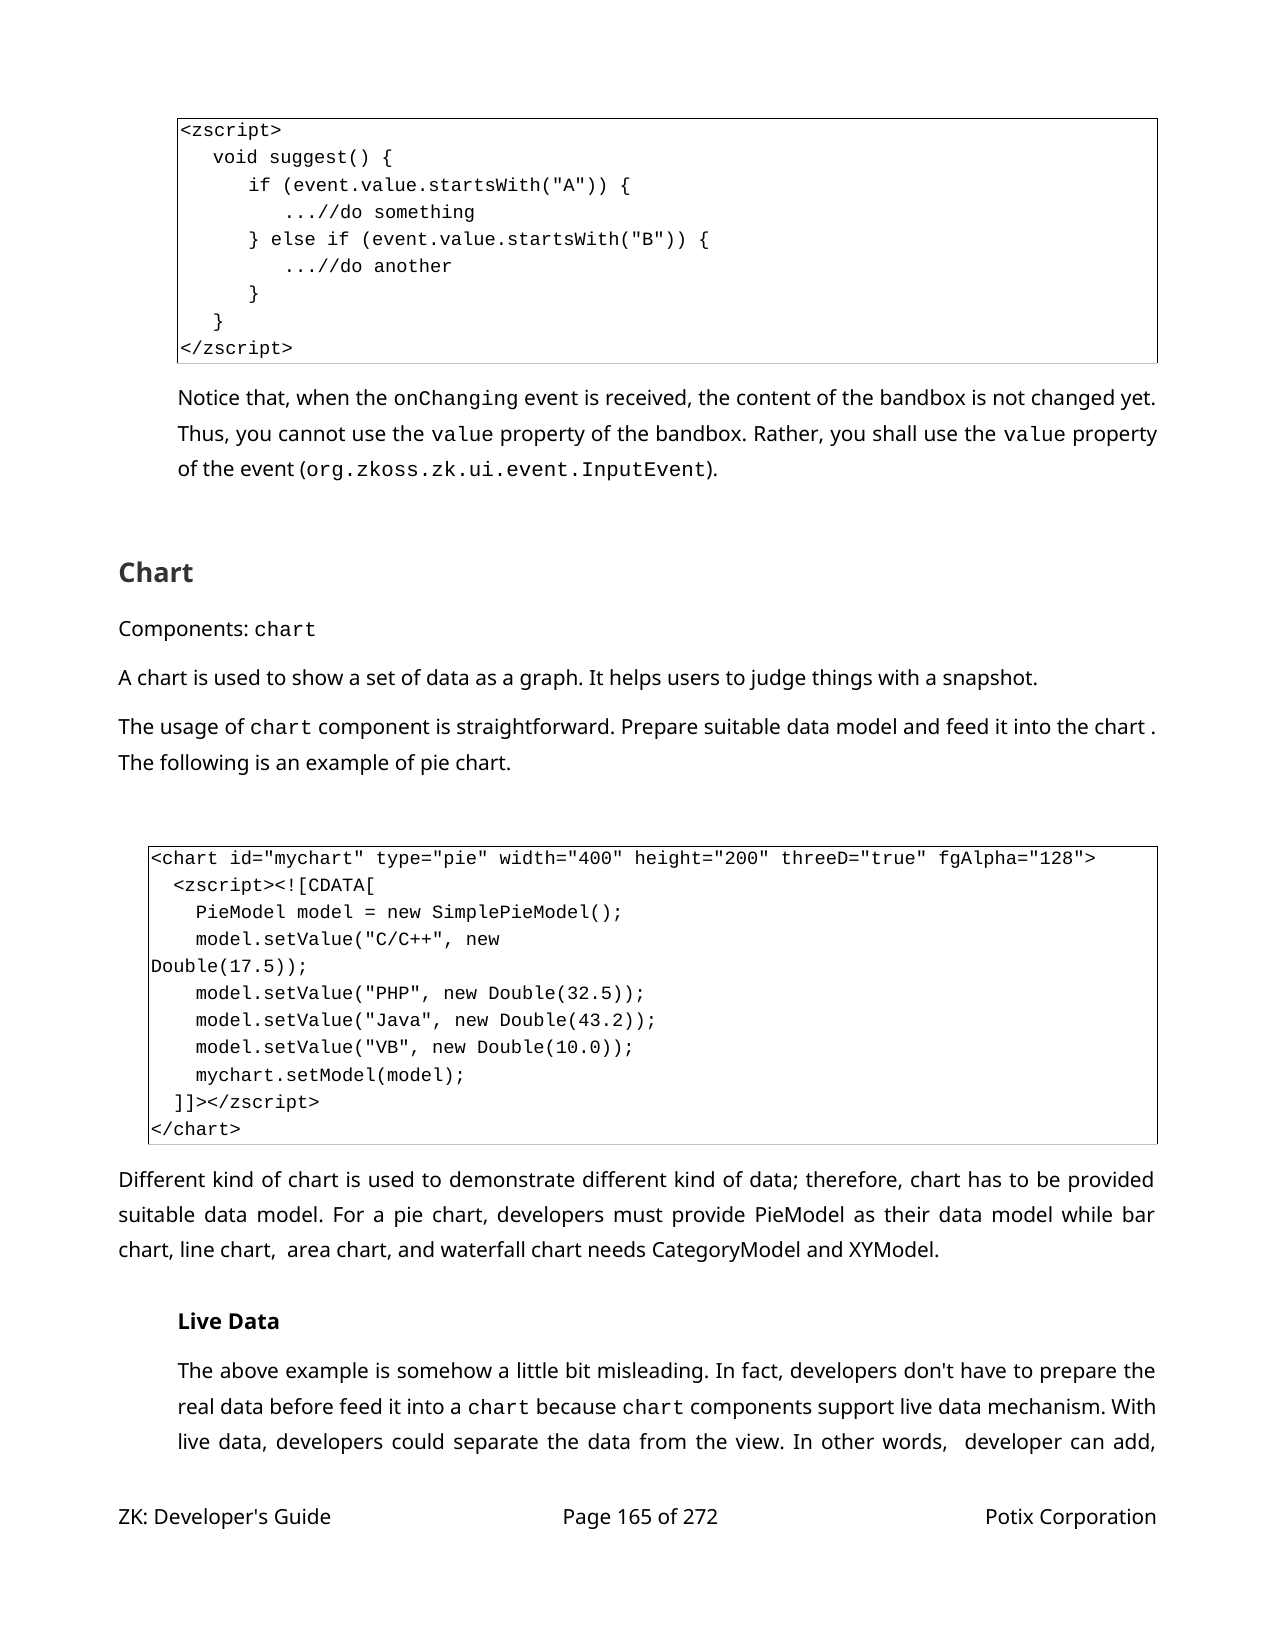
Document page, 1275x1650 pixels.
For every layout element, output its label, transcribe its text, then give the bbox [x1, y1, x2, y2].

text model.setValue("Java", new Double(43.2)); [149, 1008, 1157, 1032]
text } [178, 281, 1157, 306]
text A chart is used to show a set of data as a graph. It helps users to judge things with a snapshot. [118, 663, 1157, 692]
text Notice that, when the onChanging event is received, the content of the bandbox is not changed yet. Thus, you cannot use the value property of the bandbox. Rather, you shall use the value property of the event (org.zkoss.zk.ui.event.InputEvent). [177, 383, 1157, 483]
subtitle Live Data [177, 1306, 1157, 1336]
text } else if (event.value.startsWith("B")) { [178, 227, 1157, 251]
subtitle Chart [118, 554, 1157, 591]
text ...//do another [178, 254, 1157, 278]
text model.setValue("PHP", new Double(32.5)); [149, 981, 1157, 1005]
text mychart.setModel(model); [149, 1062, 1157, 1087]
text </chart> [149, 1117, 1157, 1144]
text The usage of chart component is straightforward. Prepare suitable data model and feed it into the chart . The following is an example of pie chart. [118, 712, 1157, 776]
text <zscript> [178, 119, 1157, 142]
text model.setValue("C/C++", new Double(17.5)); [149, 927, 1157, 978]
text } [178, 308, 1157, 333]
text <zscript><![CDATA[ [149, 873, 1157, 897]
text model.setValue("VB", new Double(10.0)); [149, 1035, 1157, 1059]
text Different kind of chart is used to demonstrate different kind of data; therefore, chart has to be provided suitable data model. For a pie chart, developers must provide PieModel as their data model while bar chart, line chart, area chart, and waterfall chart needs CategoryModel and XYModel. [118, 1165, 1157, 1263]
text The above example is somehow a little bit misleading. In fact, developers don't have to prepare the real data before feed it into a chart because chart components support live data mechanism. With live data, developers could separate the data from the view. In other words, developer can add, [177, 1357, 1157, 1456]
text ]]></zscript> [149, 1090, 1157, 1114]
text ...//do something [178, 200, 1157, 224]
text if (event.value.startsWith("A")) { [178, 172, 1157, 197]
text </zscript> [178, 336, 1157, 363]
text Components: chart [118, 614, 1157, 643]
text PieModel model = new SimplePieModel(); [149, 900, 1157, 924]
text void suggest() { [178, 145, 1157, 169]
text <chart id="mychart" type="pie" width="400" height="200" threeD="true" fgAlpha="128"> [149, 847, 1157, 870]
